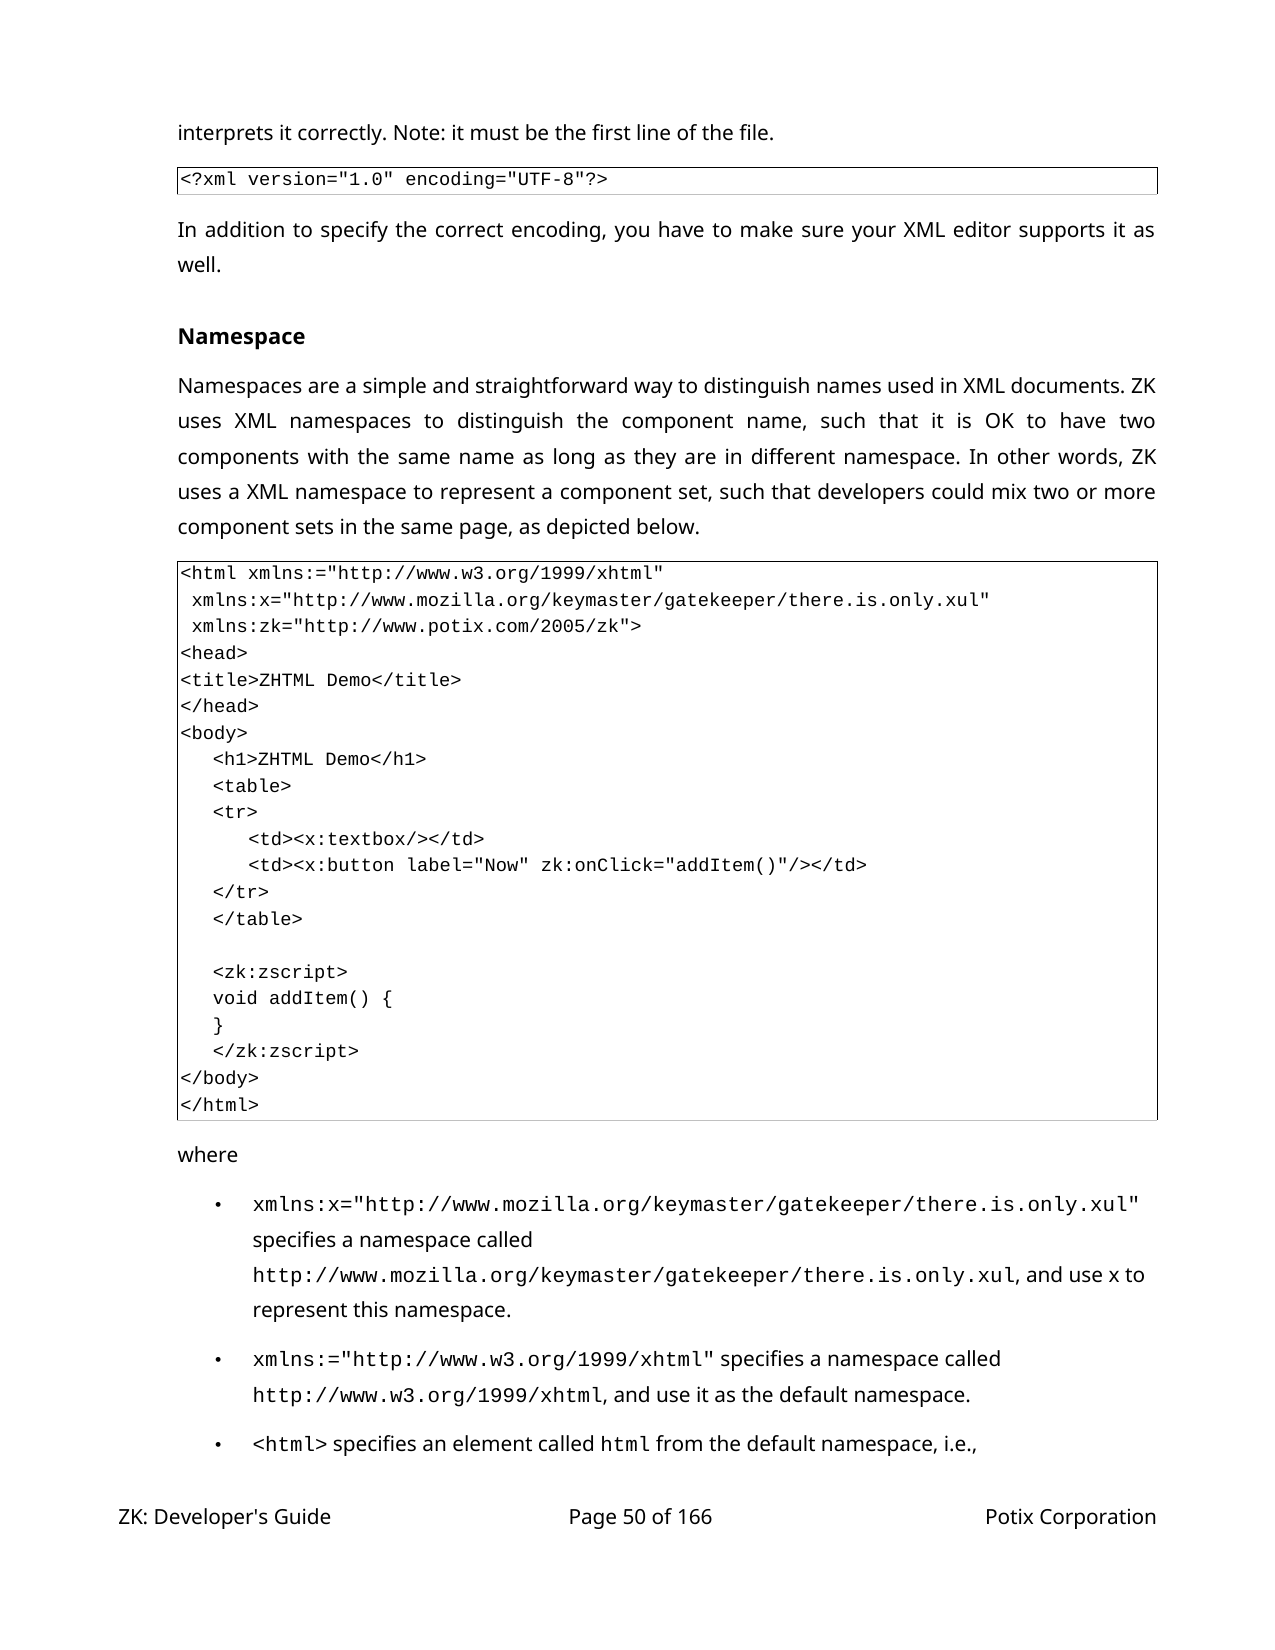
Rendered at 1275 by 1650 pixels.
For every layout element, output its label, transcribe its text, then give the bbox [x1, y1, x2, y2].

text <?xml version="1.0" encoding="UTF-8"?> [178, 168, 1157, 194]
text where [177, 1140, 1157, 1168]
subtitle Namespace [177, 321, 1157, 351]
text <html xmlns:="http://www.w3.org/1999/xhtml" xmlns:x="http://www.mozilla.org/keymaster/gatekeeper/there.is.only.xul" xmlns:zk="http://www.potix.com/2005/zk"> <head> <title>ZHTML Demo</title> </head> <body> <h1>ZHTML Demo</h1> <table> <tr> <td><x:textbox/></td> <td><x:button label="Now" zk:onClick="addItem()"/></td> </tr> </table> <zk:zscript> void addItem() { } </zk:zscript> </body> </html> [178, 562, 1157, 1120]
text Namespaces are a simple and straightforward way to distinguish names used in XML documents. ZK uses XML namespaces to distinguish the component name, such that it is OK to have two components with the same name as long as they are in different namespace. In other words, ZK uses a XML namespace to represent a component set, such that developers could mix two or more component sets in the same page, as depicted below. [177, 371, 1157, 541]
list <html> specifies an element called html from the default namespace, i.e., [215, 1429, 1157, 1457]
list xmlns:="http://www.w3.org/1999/xhtml" specifies a namespace called http://www.w3.org/1999/xhtml, and use it as the default namespace. [215, 1344, 1157, 1408]
text In addition to specify the correct encoding, you have to make sure your XML editor supports it as well. [177, 215, 1157, 278]
list xmlns:x="http://www.mozilla.org/keymaster/gatekeeper/there.is.only.xul" specifies a namespace called http://www.mozilla.org/keymaster/gatekeeper/there.is.only.xul, and use x to represent this namespace. [215, 1189, 1157, 1324]
text interprets it correctly. Note: it must be the first line of the file. [177, 118, 1157, 146]
